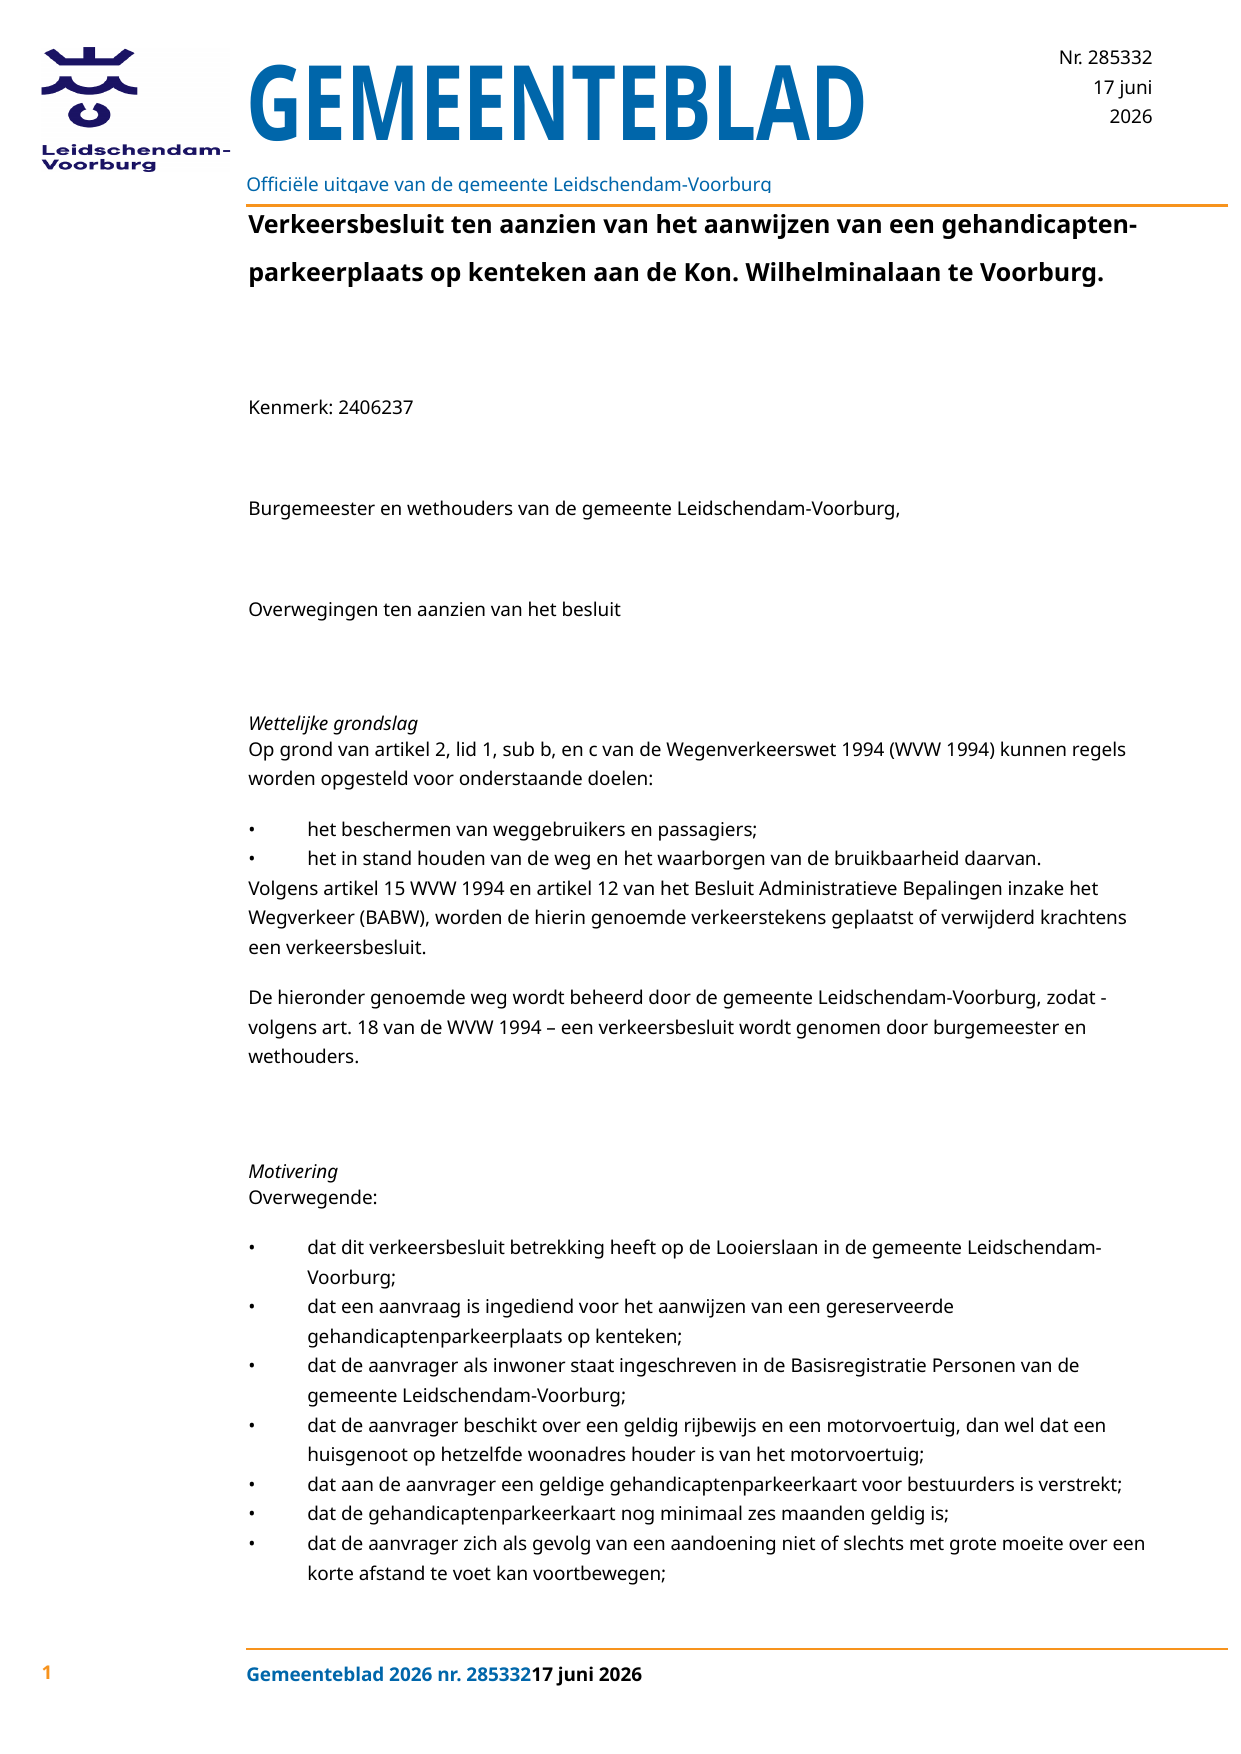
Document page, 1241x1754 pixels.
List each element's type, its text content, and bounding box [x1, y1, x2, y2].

text Overwegende: [248, 1184, 1152, 1209]
list dat de aanvrager als inwoner staat ingeschreven in de Basisregistratie Personen van de gemeente Leidschendam-Voorburg; [248, 1353, 1152, 1408]
list het in stand houden van de weg en het waarborgen van de bruikbaarheid daarvan. [248, 845, 1152, 871]
list dat aan de aanvrager een geldige gehandicaptenparkeerkaart voor bestuurders is verstrekt; [248, 1471, 1152, 1497]
text Kenmerk: 2406237 [248, 394, 1152, 420]
text Overwegingen ten aanzien van het besluit [248, 596, 1152, 621]
text Wettelijke grondslag [248, 710, 1152, 736]
list dat een aanvraag is ingediend voor het aanwijzen van een gereserveerde gehandicaptenparkeerplaats op kenteken; [248, 1293, 1152, 1349]
list dat de aanvrager beschikt over een geldig rijbewijs en een motorvoertuig, dan wel dat een huisgenoot op hetzelfde woonadres houder is van het motorvoertuig; [248, 1412, 1152, 1467]
list het beschermen van weggebruikers en passagiers; [248, 816, 1152, 842]
text Verkeersbesluit ten aanzien van het aanwijzen van een gehandicapten-parkeerplaats op kenteken aan de Kon. Wilhelminalaan te Voorburg. [248, 207, 1152, 288]
list dat de aanvrager zich als gevolg van een aandoening niet of slechts met grote moeite over een korte afstand te voet kan voortbewegen; [248, 1530, 1152, 1585]
picture [41, 47, 231, 172]
text De hieronder genoemde weg wordt beheerd door de gemeente Leidschendam-Voorburg, zodat - volgens art. 18 van de WVW 1994 – een verkeersbesluit wordt genomen door burgemeester en wethouders. [248, 984, 1152, 1069]
list dat dit verkeersbesluit betrekking heeft op de Looierslaan in de gemeente Leidschendam-Voorburg; [248, 1234, 1152, 1289]
text Motivering [248, 1158, 1152, 1184]
text Volgens artikel 15 WVW 1994 en artikel 12 van het Besluit Administratieve Bepalingen inzake het Wegverkeer (BABW), worden de hierin genoemde verkeerstekens geplaatst of verwijderd krachtens een verkeersbesluit. [248, 875, 1152, 960]
text Burgemeester en wethouders van de gemeente Leidschendam-Voorburg, [248, 495, 1152, 521]
text Op grond van artikel 2, lid 1, sub b, en c van de Wegenverkeerswet 1994 (WVW 1994) kunnen regels worden opgesteld voor onderstaande doelen: [248, 736, 1152, 791]
list dat de gehandicaptenparkeerkaart nog minimaal zes maanden geldig is; [248, 1501, 1152, 1526]
